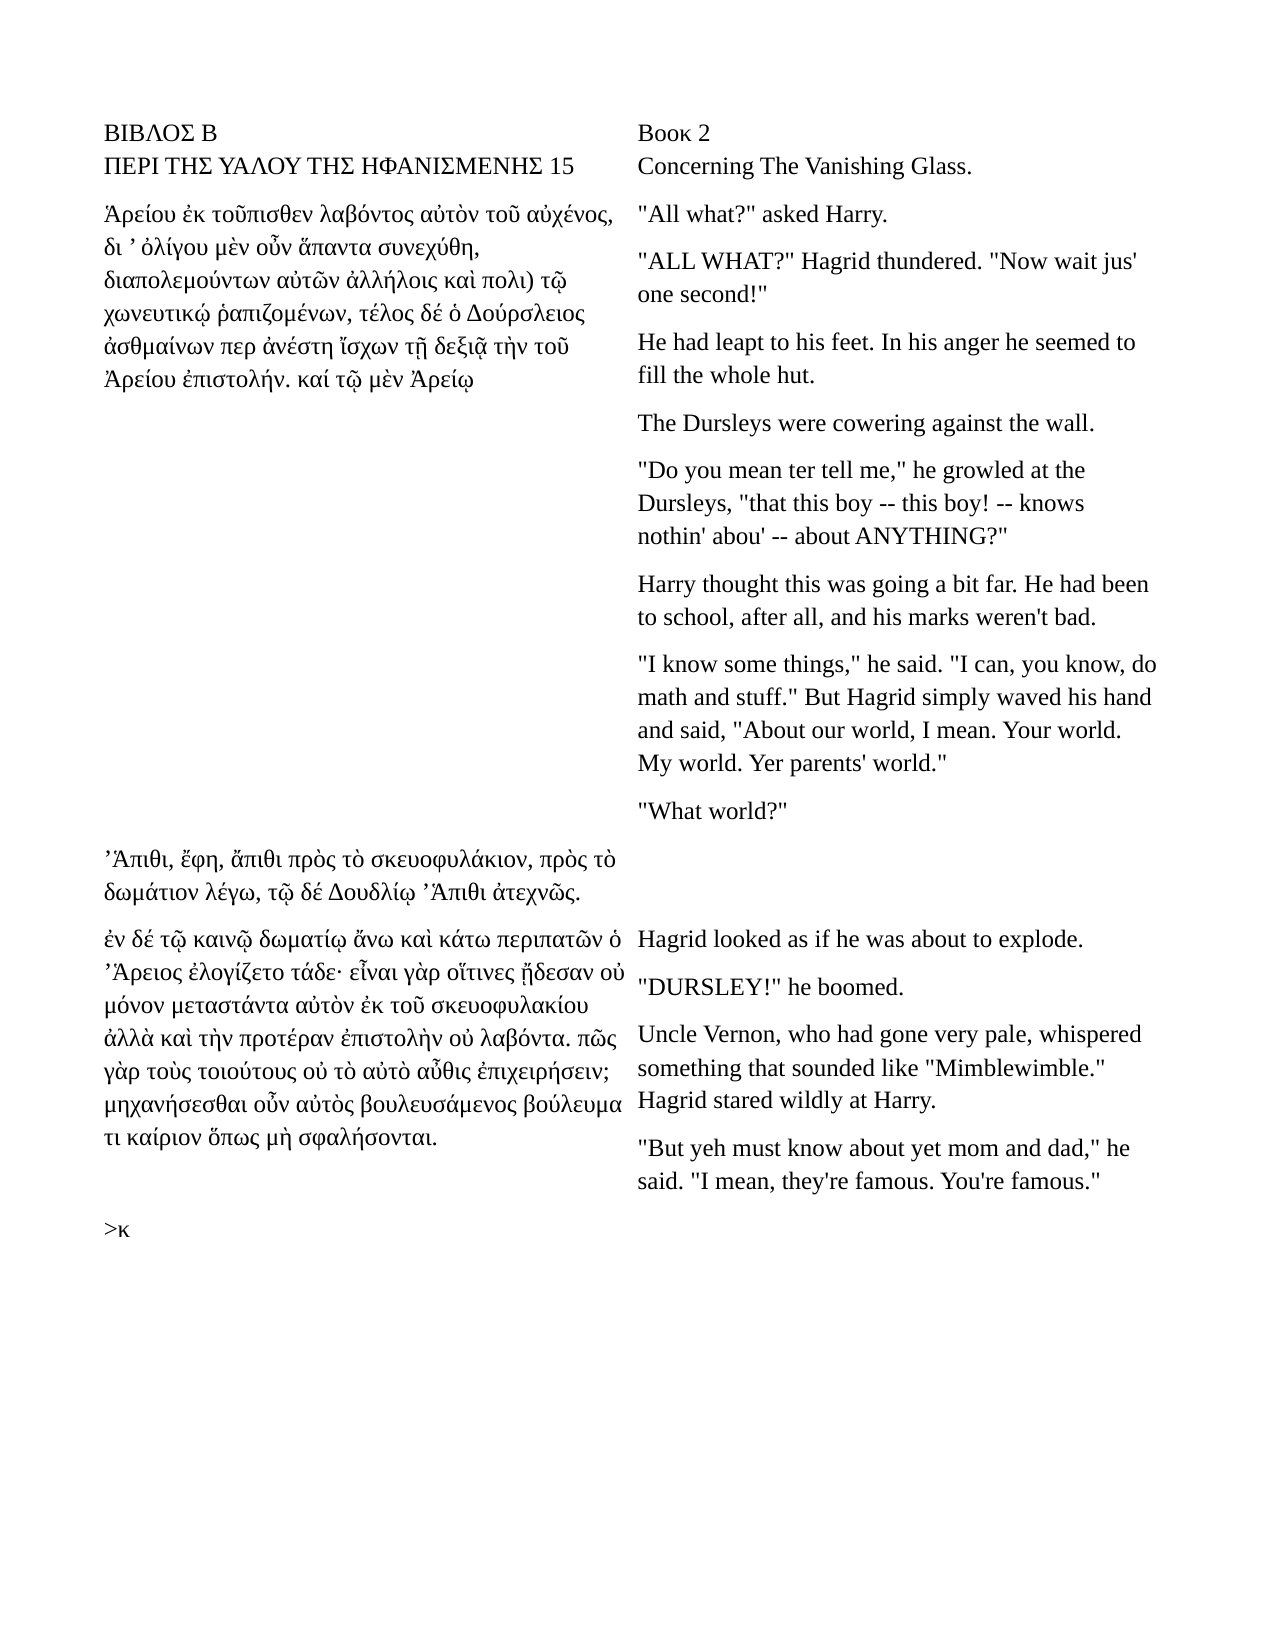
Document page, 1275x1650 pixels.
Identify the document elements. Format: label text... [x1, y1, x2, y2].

table_cell ἐν δέ τῷ καινῷ δωματίῳ ἄνω καὶ κάτω περιπατῶν ὁ ’Ἁρειος ἐλογίζετο τάδε· εἶναι γὰρ οἵτινες ᾔδεσαν οὐ μόνον μεταστάντα αὐτὸν ἐκ τοῦ σκευοφυλακίου ἀλλὰ καὶ τὴν προτέραν ἐπιστολὴν οὐ λαβόντα. πῶς γὰρ τοὺς τοιούτους οὐ τὸ αὐτὸ αὖθις ἐπιχειρήσειν; μηχανήσεσθαι οὖν αὐτὸς βουλευσάμενος βούλευμα τι καίριον ὅπως μὴ σφαλήσονται. [104, 924, 637, 1214]
table_cell Ἁρείου ἐκ τοῦπισθεν λαβόντος αὐτὸν τοῦ αὐχένος, δι ’ ὀλίγου μὲν οὖν ἅπαντα συνεχύθη, διαπολεμούντων αὐτῶν ἀλλήλοις καὶ πολι) τῷ χωνευτικῴ ῥαπιζομένων, τέλος δέ ὁ Δούρσλειος ἀσθμαίνων περ ἀνέστη ἴσχων τῇ δεξιᾷ τὴν τοῦ Ἀρείου ἐπιστολήν. καί τῷ μὲν Ἀρείῳ [104, 199, 637, 844]
table_cell [638, 844, 1157, 924]
table_cell ’Ἁπιθι, ἔφη, ἄπιθι πρὸς τὸ σκευοφυλάκιον, πρὸς τὸ δωμάτιον λέγω, τῷ δέ Δουδλίῳ ’Ἁπιθι ἀτεχνῶς. [104, 844, 637, 924]
table_cell Hagrid looked as if he was about to explode. "DURSLEY!" he boomed. Uncle Vernon, who had gone very pale, whispered something that sounded like "Mimblewimble." Hagrid stared wildly at Harry. "But yeh must know about yet mom and dad," he said. "I mean, they're famous. You're famous." [638, 924, 1157, 1214]
table_header Βοοκ 2 Concerning The Vanishing Glass. [638, 118, 1157, 199]
table_cell >κ [104, 1214, 637, 1261]
table_cell [638, 1214, 1157, 1261]
table_cell "All what?" asked Harry. "ALL WHAT?" Hagrid thundered. "Now wait jus' one second!" He had leapt to his feet. In his anger he seemed to fill the whole hut. The Dursleys were cowering against the wall. "Do you mean ter tell me," he growled at the Dursleys, "that this boy -- this boy! -- knows nothin' abou' -- about ANYTHING?" Harry thought this was going a bit far. He had been to school, after all, and his marks weren't bad. "I know some things," he said. "I can, you know, do math and stuff." But Hagrid simply waved his hand and said, "About our world, I mean. Your world. My world. Yer parents' world." "What world?" [638, 199, 1157, 844]
table_header ΒΙΒΛΟΣ Β ΠΕΡΙ ΤΗΣ ΥΑΛΟΥ ΤΗΣ ΗΦΑΝΙΣΜΕΝΗΣ 15 [104, 118, 637, 199]
